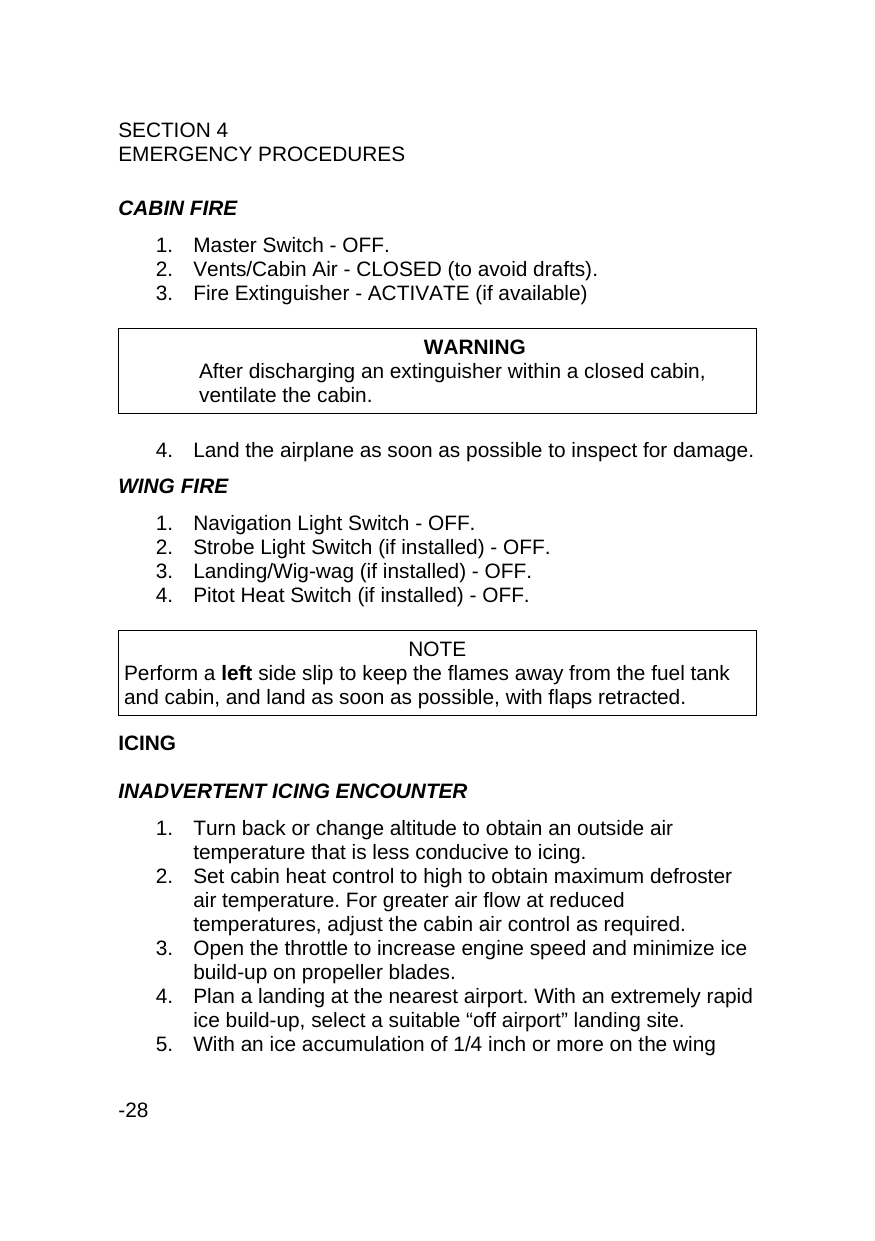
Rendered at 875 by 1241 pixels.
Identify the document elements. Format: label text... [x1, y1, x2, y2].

subtitle ICING [118, 730, 756, 754]
list Pitot Heat Switch (if installed) - OFF. [156, 582, 756, 606]
table_header WARNING After discharging an extinguisher within a closed cabin, ventilate the cabin. [119, 329, 756, 413]
subtitle WING FIRE [118, 474, 756, 498]
list Open the throttle to increase engine speed and minimize ice build-up on propeller blades. [156, 936, 756, 983]
list Landing/Wig-wag (if installed) - OFF. [156, 558, 756, 582]
list With an ice accumulation of 1/4 inch or more on the wing [156, 1031, 756, 1055]
list Vents/Cabin Air - CLOSED (to avoid drafts). [156, 256, 756, 280]
list Fire Extinguisher - ACTIVATE (if available) [156, 280, 756, 304]
subtitle CABIN FIRE [118, 196, 756, 220]
table_header NOTE Perform a left side slip to keep the flames away from the fuel tank and cabin, and land as soon as possible, with flaps retracted. [119, 631, 756, 715]
list Strobe Light Switch (if installed) - OFF. [156, 534, 756, 558]
list Navigation Light Switch - OFF. [156, 511, 756, 534]
list Land the airplane as soon as possible to inspect for damage. [156, 438, 756, 462]
subtitle INADVERTENT ICING ENCOUNTER [118, 779, 756, 803]
list Master Switch - OFF. [156, 232, 756, 256]
list Plan a landing at the nearest airport. With an extremely rapid ice build-up, select a suitable “off airport” landing site. [156, 983, 756, 1031]
list Set cabin heat control to high to obtain maximum defroster air temperature. For greater air flow at reduced temperatures, adjust the cabin air control as required. [156, 864, 756, 936]
list Turn back or change altitude to obtain an outside air temperature that is less conducive to icing. [156, 816, 756, 864]
